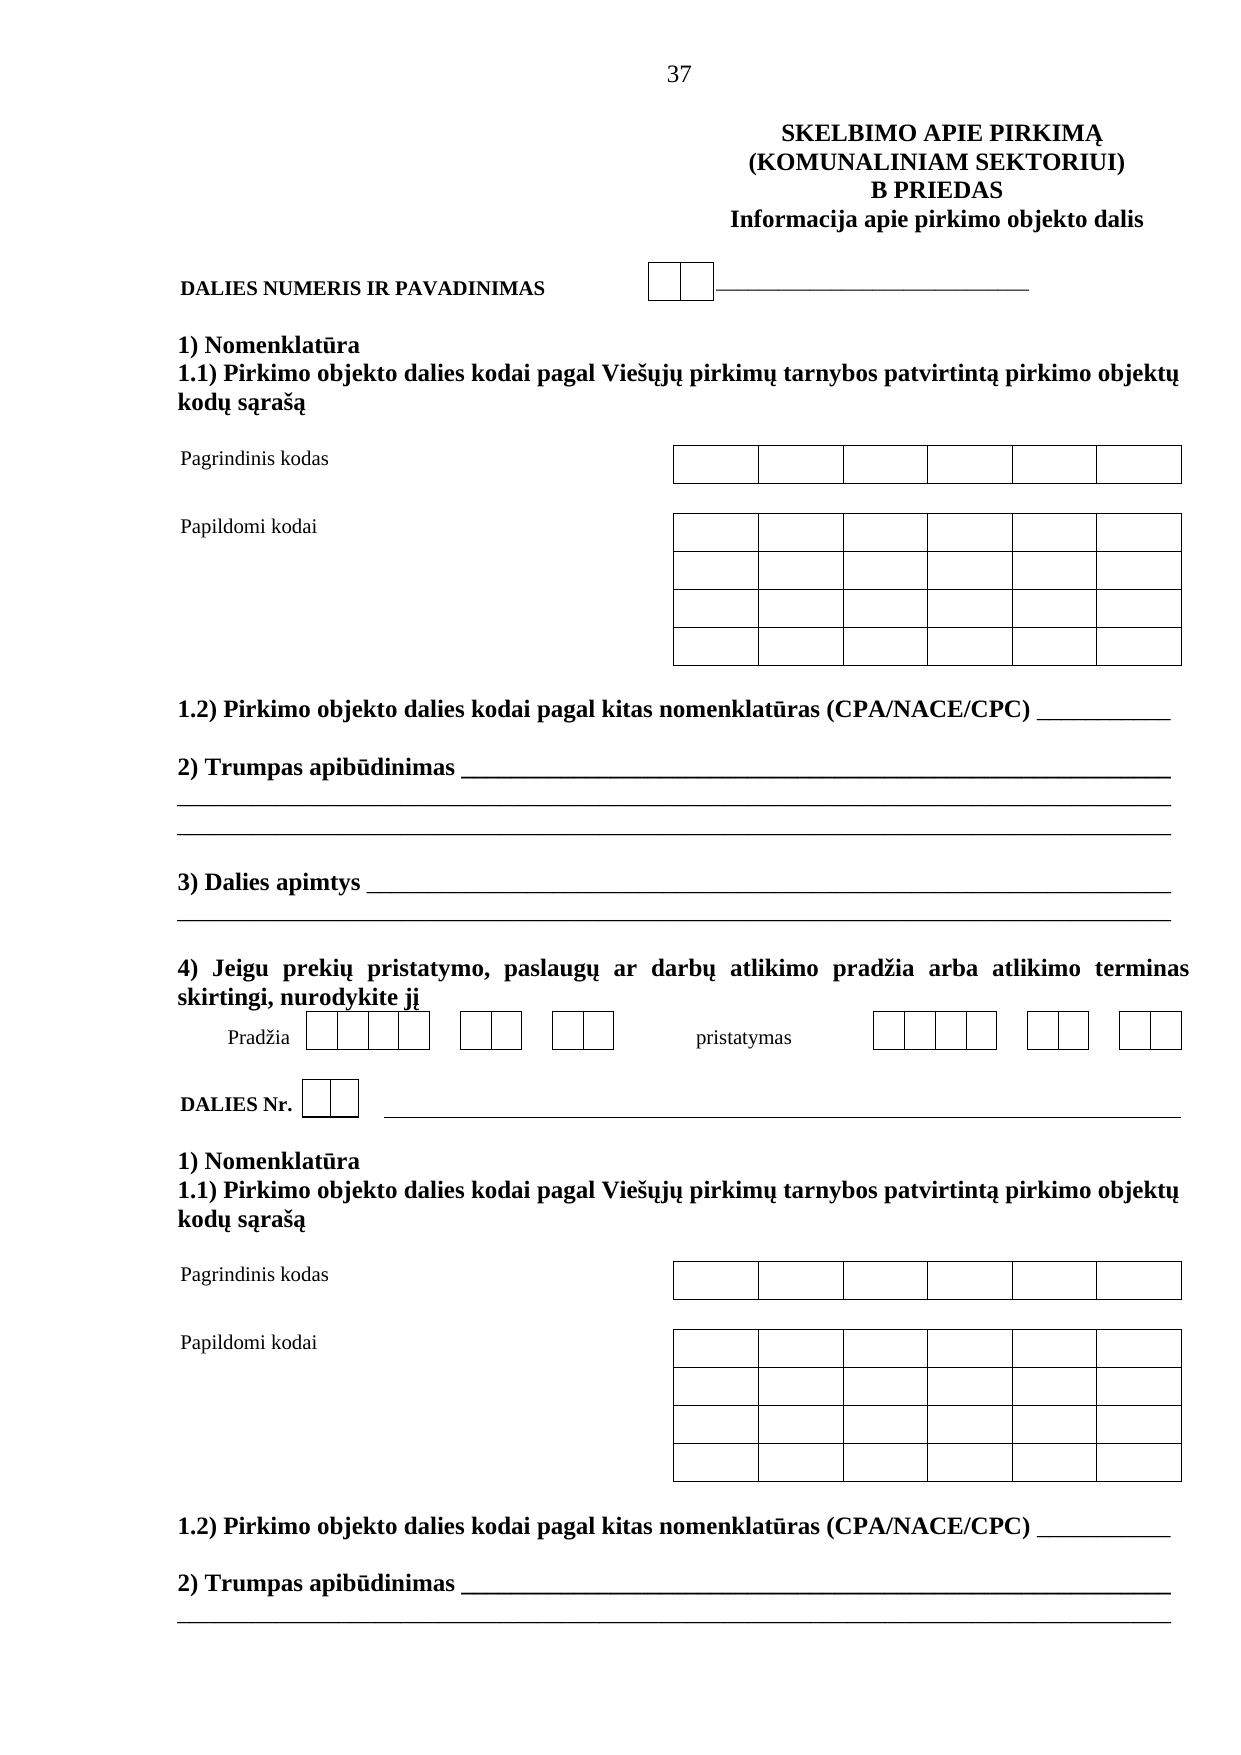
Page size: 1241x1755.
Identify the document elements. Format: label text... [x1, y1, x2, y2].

table_cell [844, 1444, 927, 1481]
table_cell [1097, 628, 1181, 664]
table_header [1059, 1012, 1088, 1049]
table_header [430, 1011, 460, 1049]
table_cell [759, 552, 843, 588]
table_cell [674, 1406, 758, 1443]
table_header [844, 514, 927, 551]
table_header [1097, 1262, 1181, 1299]
table_cell [928, 1406, 1012, 1443]
table_header [844, 1262, 927, 1299]
table_header [553, 1012, 583, 1049]
table_header [674, 514, 758, 551]
table_cell [1097, 1444, 1181, 1481]
table_header [674, 446, 758, 483]
table_header [1013, 446, 1096, 483]
table_header [674, 1262, 758, 1299]
table_cell [674, 1368, 758, 1405]
table_header [1013, 1330, 1096, 1367]
table_cell [177, 1443, 673, 1481]
table_header [1013, 1262, 1096, 1299]
table_header Pradžia [225, 1011, 306, 1049]
text Informacija apie pirkimo objekto dalis [177, 204, 1181, 233]
table_header [522, 1011, 552, 1049]
table_cell [1097, 1406, 1181, 1443]
table_header [1097, 514, 1181, 551]
table_cell [928, 1444, 1012, 1481]
table_cell [177, 551, 673, 588]
table_header [1097, 1330, 1181, 1367]
table_header [936, 1012, 966, 1049]
table_cell [674, 628, 758, 664]
table_cell [759, 590, 843, 627]
table_header [338, 1012, 368, 1049]
table_header [369, 1012, 398, 1049]
text 3) Dalies apimtys [177, 867, 1181, 896]
table_header [177, 1011, 224, 1049]
table_header pristatymas [614, 1011, 873, 1049]
table_header [674, 1330, 758, 1367]
text 1.1) Pirkimo objekto dalies kodai pagal Viešųjų pirkimų tarnybos patvirtintą pirkimo objektų kodų sąrašą [177, 358, 1181, 416]
table_header [759, 1330, 843, 1367]
table_cell [674, 1444, 758, 1481]
table_header [399, 1012, 429, 1049]
table_header [649, 263, 680, 300]
table_cell [1097, 590, 1181, 627]
text 1.1) Pirkimo objekto dalies kodai pagal Viešųjų pirkimų tarnybos patvirtintą pirkimo objektų kodų sąrašą [177, 1175, 1181, 1232]
table_cell [844, 552, 927, 588]
table_cell [759, 628, 843, 664]
table_header [1028, 1012, 1058, 1049]
text 2) Trumpas apibūdinimas [177, 1568, 1240, 1597]
table_cell [928, 628, 1012, 664]
table_header [331, 1080, 358, 1116]
table_header [1120, 1012, 1150, 1049]
text 1) Nomenklatūra [177, 330, 1181, 358]
table_header [997, 1011, 1027, 1049]
text skElbimo apie pirkimą [177, 118, 1181, 147]
table_header [1013, 514, 1096, 551]
table_header [359, 1079, 383, 1116]
table_cell [759, 1368, 843, 1405]
table_header DALIES Nr. [177, 1079, 302, 1116]
table_header Pagrindinis kodas [177, 1261, 673, 1299]
table_cell [177, 627, 673, 664]
table_cell [1013, 1406, 1096, 1443]
table_header DALIES NUMERIS IR PAVADINIMAS [177, 262, 648, 300]
table_cell [759, 1444, 843, 1481]
table_header ______________________________ [714, 262, 1181, 300]
table_cell [674, 552, 758, 588]
table_cell [1013, 1444, 1096, 1481]
table_cell [844, 1368, 927, 1405]
table_header [384, 1079, 1181, 1116]
text 4) Jeigu prekių pristatymo, paslaugų ar darbų atlikimo pradžia arba atlikimo terminas skirtingi, nurodykite jį [177, 953, 1190, 1011]
table_cell [1013, 1368, 1096, 1405]
table_header [584, 1012, 613, 1049]
table_cell [928, 590, 1012, 627]
table_header Pagrindinis kodas [177, 445, 673, 483]
table_header [492, 1012, 521, 1049]
table_header [461, 1012, 491, 1049]
table_header [1151, 1012, 1181, 1049]
table_header [303, 1080, 330, 1116]
table_header [874, 1012, 904, 1049]
table_header [759, 1262, 843, 1299]
table_cell [674, 590, 758, 627]
table_cell [928, 552, 1012, 588]
table_cell [1097, 1368, 1181, 1405]
text 1) Nomenklatūra [177, 1146, 1181, 1175]
table_header Papildomi kodai [177, 513, 673, 551]
table_cell [844, 1406, 927, 1443]
table_cell [1013, 552, 1096, 588]
table_header [1097, 446, 1181, 483]
table_cell [1097, 552, 1181, 588]
table_header [1089, 1011, 1119, 1049]
table_cell [844, 628, 927, 664]
table_header [967, 1012, 996, 1049]
table_header [928, 1262, 1012, 1299]
table_header [307, 1012, 337, 1049]
table_cell [177, 1405, 673, 1443]
table_cell [844, 590, 927, 627]
table_header [759, 514, 843, 551]
text 1.2) Pirkimo objekto dalies kodai pagal kitas nomenklatūras (CPA/NACE/CPC) [177, 694, 1181, 723]
text 2) Trumpas apibūdinimas [177, 752, 1181, 781]
table_cell [177, 1367, 673, 1405]
table_header [844, 1330, 927, 1367]
table_cell [928, 1368, 1012, 1405]
table_header [905, 1012, 935, 1049]
table_header [681, 263, 713, 300]
table_header [844, 446, 927, 483]
table_cell [1013, 628, 1096, 664]
table_cell [177, 589, 673, 627]
text 1.2) Pirkimo objekto dalies kodai pagal kitas nomenklatūras (CPA/NACE/CPC) [177, 1511, 1181, 1540]
table_cell [759, 1406, 843, 1443]
table_header Papildomi kodai [177, 1329, 673, 1367]
table_header [928, 1330, 1012, 1367]
text B PRIEDAS [177, 176, 1181, 204]
table_header [928, 514, 1012, 551]
table_cell [1013, 590, 1096, 627]
table_header [759, 446, 843, 483]
table_header [928, 446, 1012, 483]
text (KOMUNALINIAM SEKTORIUI) [177, 147, 1181, 176]
